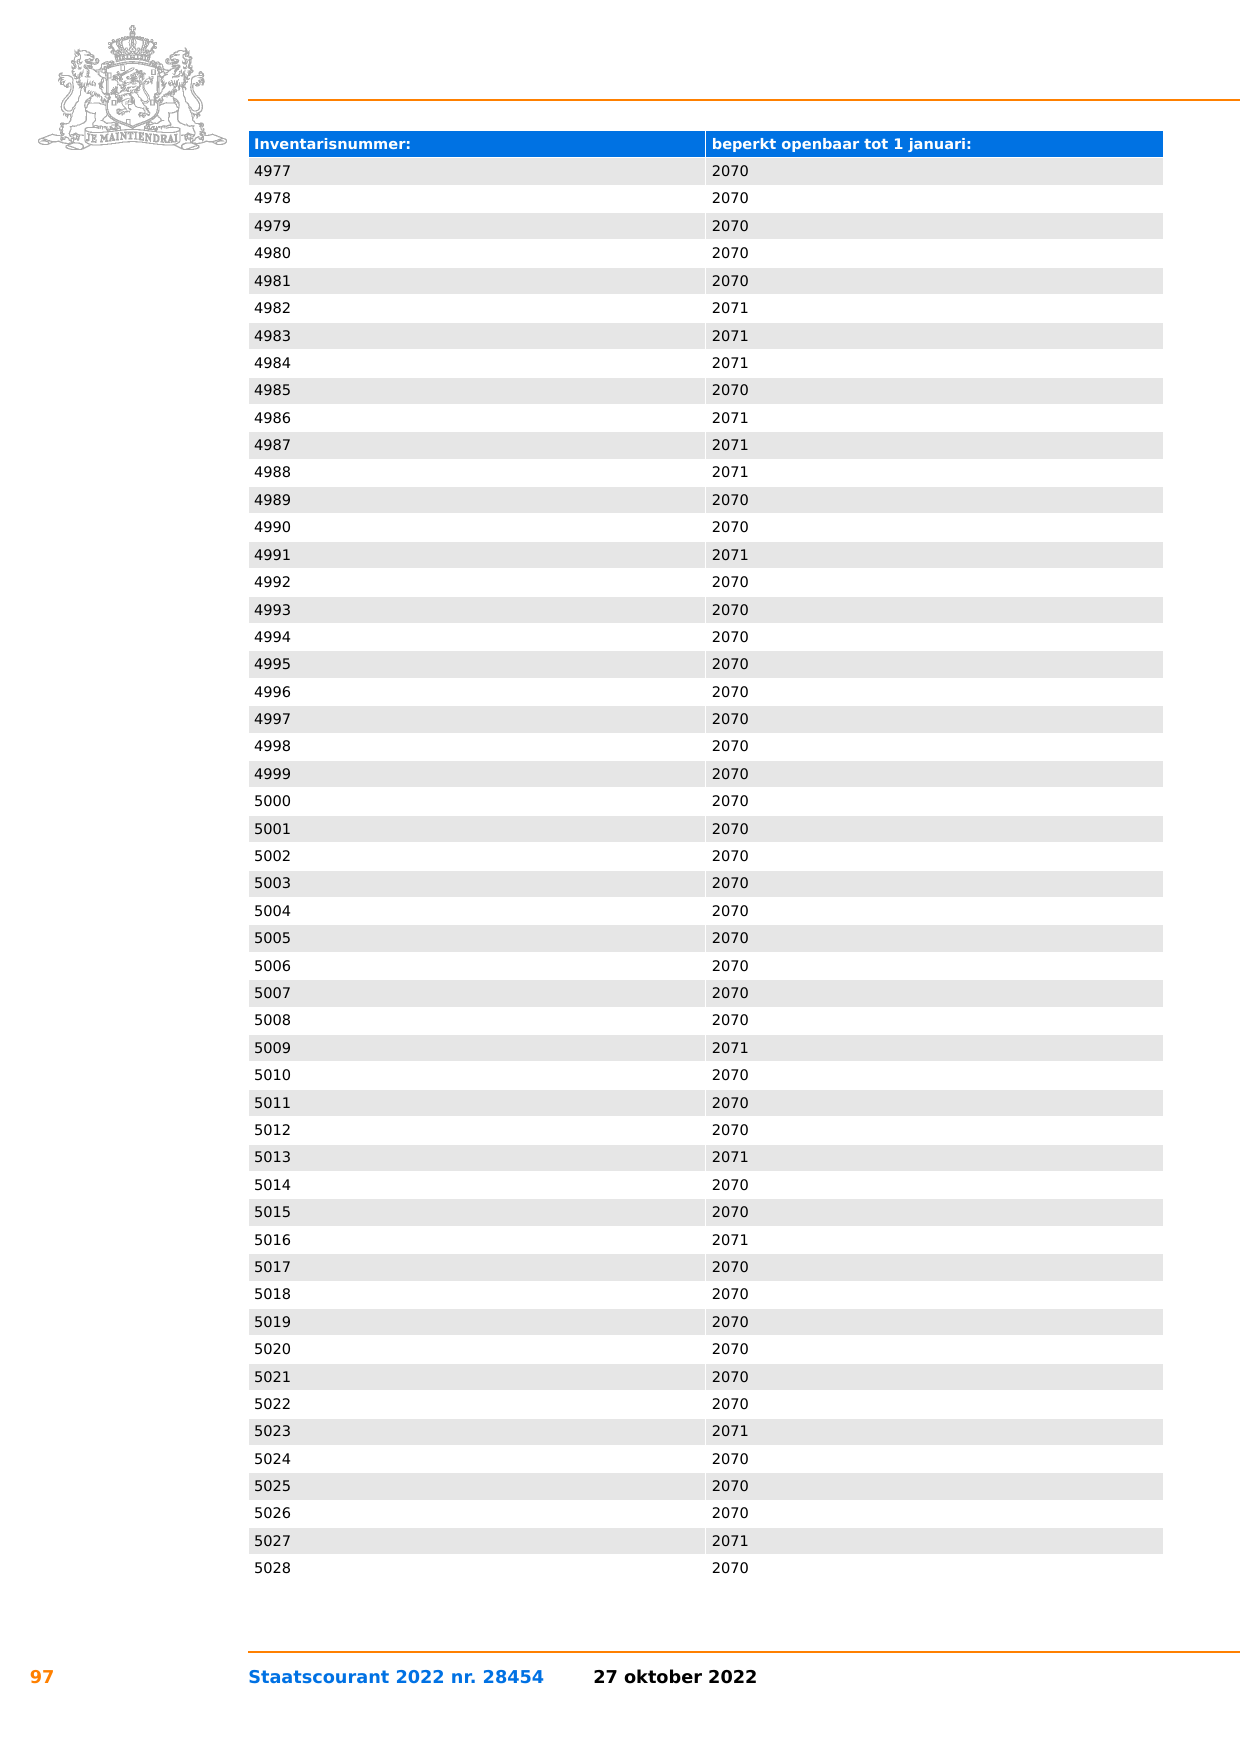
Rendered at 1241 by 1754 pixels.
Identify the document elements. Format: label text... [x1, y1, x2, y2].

table_cell 2071 [706, 1145, 1163, 1171]
table_cell 5000 [249, 789, 705, 815]
table_cell 4979 [249, 213, 705, 239]
table_cell 4983 [249, 323, 705, 349]
table_cell 2070 [706, 1556, 1163, 1582]
table_cell 2071 [706, 405, 1163, 431]
table_header beperkt openbaar tot 1 januari: [706, 131, 1163, 157]
table_header Inventarisnummer: [249, 131, 705, 157]
table_cell 2070 [706, 1364, 1163, 1390]
table_cell 2070 [706, 213, 1163, 239]
table_cell 5025 [249, 1473, 705, 1500]
table_cell 2070 [706, 1336, 1163, 1363]
table_cell 2070 [706, 1446, 1163, 1472]
table_cell 2071 [706, 460, 1163, 486]
table_cell 5012 [249, 1117, 705, 1143]
table_cell 4991 [249, 542, 705, 568]
table_cell 2070 [706, 569, 1163, 596]
table_cell 2071 [706, 295, 1163, 322]
table_cell 4989 [249, 487, 705, 513]
table_cell 2070 [706, 679, 1163, 705]
table_cell 2070 [706, 1254, 1163, 1281]
table_cell 2070 [706, 1090, 1163, 1116]
table_cell 5007 [249, 980, 705, 1007]
table_cell 2070 [706, 843, 1163, 869]
table_cell 5001 [249, 816, 705, 842]
table_cell 2071 [706, 350, 1163, 376]
table_cell 4990 [249, 515, 705, 541]
table_cell 2070 [706, 898, 1163, 924]
table_cell 2070 [706, 158, 1163, 185]
table_cell 4997 [249, 706, 705, 733]
table_cell 4985 [249, 378, 705, 404]
table_cell 2070 [706, 487, 1163, 513]
table_cell 4993 [249, 597, 705, 623]
table_cell 4992 [249, 569, 705, 596]
table_cell 2070 [706, 1282, 1163, 1308]
table_cell 5023 [249, 1419, 705, 1445]
table_cell 2070 [706, 789, 1163, 815]
table_cell 2070 [706, 624, 1163, 650]
table_cell 2070 [706, 186, 1163, 212]
table_cell 5020 [249, 1336, 705, 1363]
table_cell 2070 [706, 597, 1163, 623]
table_cell 5028 [249, 1556, 705, 1582]
table_cell 4977 [249, 158, 705, 185]
table_cell 5016 [249, 1227, 705, 1253]
table_cell 4995 [249, 651, 705, 678]
table_cell 5002 [249, 843, 705, 869]
table_cell 4984 [249, 350, 705, 376]
table_cell 5014 [249, 1172, 705, 1198]
table_cell 2070 [706, 1117, 1163, 1143]
table_cell 2070 [706, 925, 1163, 952]
table_cell 4982 [249, 295, 705, 322]
table_cell 4996 [249, 679, 705, 705]
table_cell 2070 [706, 953, 1163, 979]
table_cell 2070 [706, 378, 1163, 404]
table_cell 5026 [249, 1501, 705, 1527]
table_cell 5021 [249, 1364, 705, 1390]
table_cell 2070 [706, 1501, 1163, 1527]
table_cell 2070 [706, 980, 1163, 1007]
table_cell 4981 [249, 268, 705, 294]
table_cell 5024 [249, 1446, 705, 1472]
table_cell 2071 [706, 323, 1163, 349]
table_cell 2070 [706, 1309, 1163, 1335]
table_cell 2070 [706, 761, 1163, 787]
table_cell 5019 [249, 1309, 705, 1335]
table_cell 2070 [706, 1063, 1163, 1089]
table_cell 5004 [249, 898, 705, 924]
table_cell 5022 [249, 1391, 705, 1417]
table_cell 2071 [706, 1035, 1163, 1061]
picture [38, 25, 227, 150]
table_cell 5005 [249, 925, 705, 952]
table_cell 2071 [706, 1528, 1163, 1554]
table_cell 2070 [706, 651, 1163, 678]
table_cell 4998 [249, 734, 705, 760]
table_cell 2070 [706, 706, 1163, 733]
table_cell 5003 [249, 871, 705, 897]
table_cell 2070 [706, 734, 1163, 760]
table_cell 5013 [249, 1145, 705, 1171]
table_cell 4999 [249, 761, 705, 787]
table_cell 4980 [249, 241, 705, 267]
table_cell 5006 [249, 953, 705, 979]
table_cell 4988 [249, 460, 705, 486]
table_cell 2070 [706, 1008, 1163, 1034]
table_cell 5027 [249, 1528, 705, 1554]
table_cell 5015 [249, 1199, 705, 1226]
table_cell 2070 [706, 1172, 1163, 1198]
table_cell 5018 [249, 1282, 705, 1308]
table_cell 2070 [706, 871, 1163, 897]
table_cell 4994 [249, 624, 705, 650]
table_cell 4987 [249, 432, 705, 459]
table_cell 2070 [706, 816, 1163, 842]
table_cell 2071 [706, 1419, 1163, 1445]
table_cell 2071 [706, 1227, 1163, 1253]
table_cell 5010 [249, 1063, 705, 1089]
table_cell 2070 [706, 241, 1163, 267]
table_cell 4986 [249, 405, 705, 431]
table_cell 4978 [249, 186, 705, 212]
table_cell 2070 [706, 515, 1163, 541]
table_cell 5009 [249, 1035, 705, 1061]
table_cell 2070 [706, 268, 1163, 294]
table_cell 5008 [249, 1008, 705, 1034]
table_cell 5011 [249, 1090, 705, 1116]
table_cell 2070 [706, 1199, 1163, 1226]
table_cell 2070 [706, 1473, 1163, 1500]
table_cell 2071 [706, 542, 1163, 568]
table_cell 2070 [706, 1391, 1163, 1417]
table_cell 2071 [706, 432, 1163, 459]
table_cell 5017 [249, 1254, 705, 1281]
